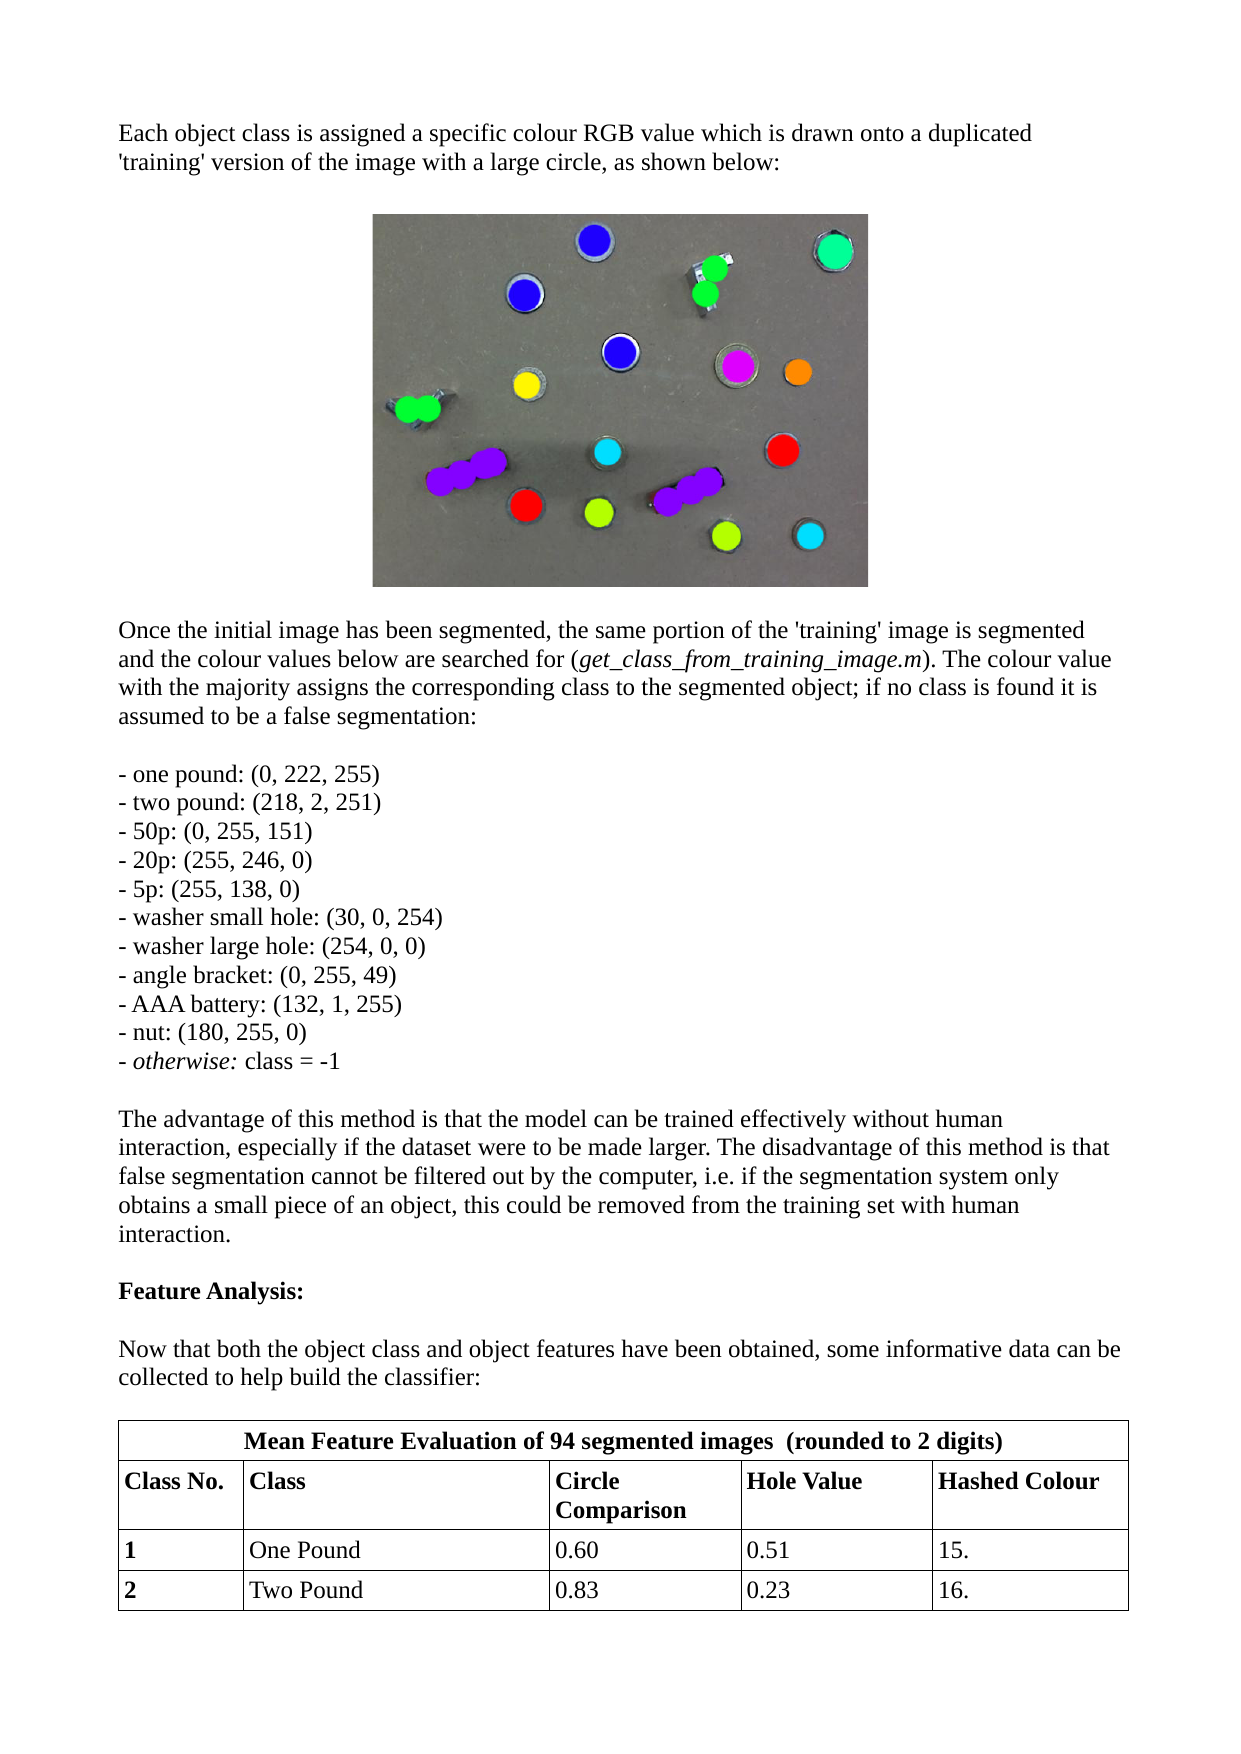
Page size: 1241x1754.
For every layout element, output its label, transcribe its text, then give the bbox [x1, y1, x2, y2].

table_cell 15. [933, 1530, 1128, 1569]
picture [372, 214, 869, 587]
table_cell 2 [119, 1571, 243, 1610]
table_cell 0.23 [742, 1571, 932, 1610]
text The advantage of this method is that the model can be trained effectively without human interaction, especially if the dataset were to be made larger. The disadvantage of this method is that false segmentation cannot be filtered out by the computer, i.e. if the segmentation system only obtains a small piece of an object, this could be removed from the training set with human interaction. [118, 1104, 1122, 1247]
text - 20p: (255, 246, 0) [118, 845, 1122, 874]
text - washer large hole: (254, 0, 0) [118, 931, 1122, 960]
text - angle bracket: (0, 255, 49) [118, 960, 1122, 989]
table_cell 0.51 [742, 1530, 932, 1569]
table_cell Class No. [119, 1461, 243, 1529]
text - otherwise: class = -1 [118, 1046, 1122, 1075]
text - nut: (180, 255, 0) [118, 1017, 1122, 1046]
table_cell Class [244, 1461, 549, 1529]
text - 5p: (255, 138, 0) [118, 874, 1122, 902]
table_header Mean Feature Evaluation of 94 segmented images (rounded to 2 digits) [119, 1421, 1128, 1460]
text Now that both the object class and object features have been obtained, some informative data can be collected to help build the classifier: [118, 1334, 1122, 1391]
text - 50p: (0, 255, 151) [118, 816, 1122, 845]
text - one pound: (0, 222, 255) [118, 759, 1122, 787]
text Once the initial image has been segmented, the same portion of the 'training' image is segmented and the colour values below are searched for (get_class_from_training_image.m). The colour value with the majority assigns the corresponding class to the segmented object; if no class is found it is assumed to be a false segmentation: [118, 615, 1122, 730]
text - two pound: (218, 2, 251) [118, 787, 1122, 816]
table_cell Circle Comparison [550, 1461, 741, 1529]
table_cell 16. [933, 1571, 1128, 1610]
table_cell 0.83 [550, 1571, 741, 1610]
text - washer small hole: (30, 0, 254) [118, 902, 1122, 931]
table_cell Hashed Colour [933, 1461, 1128, 1529]
text Feature Analysis: [118, 1276, 1122, 1305]
table_cell 0.60 [550, 1530, 741, 1569]
text - AAA battery: (132, 1, 255) [118, 989, 1122, 1017]
table_cell Two Pound [244, 1571, 549, 1610]
text Each object class is assigned a specific colour RGB value which is drawn onto a duplicated 'training' version of the image with a large circle, as shown below: [118, 118, 1122, 176]
table_cell Hole Value [742, 1461, 932, 1529]
table_cell One Pound [244, 1530, 549, 1569]
table_cell 1 [119, 1530, 243, 1569]
